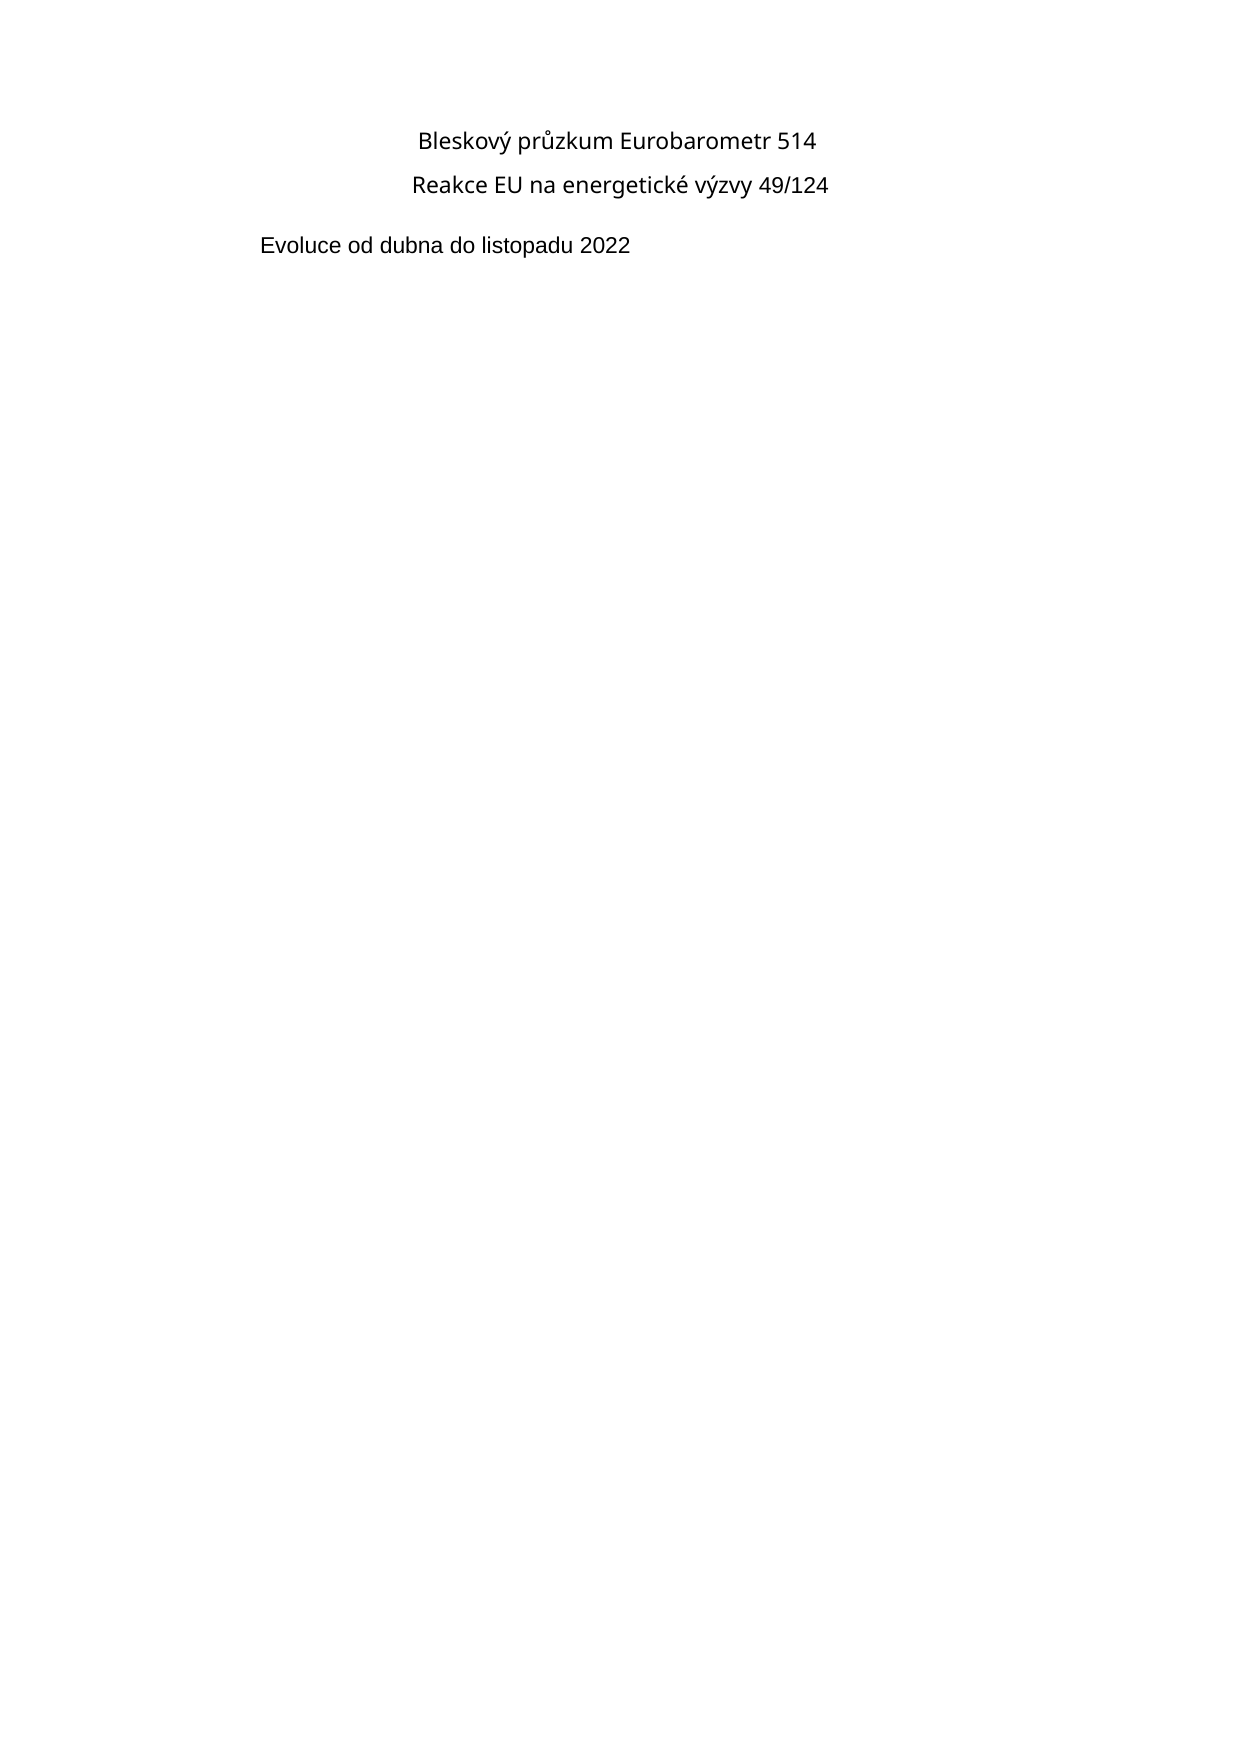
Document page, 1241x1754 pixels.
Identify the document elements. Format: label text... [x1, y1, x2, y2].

table_cell [118, 230, 257, 262]
table_cell [950, 230, 1089, 262]
table_cell Evoluce od dubna do listopadu 2022 [257, 230, 811, 262]
table_cell [811, 230, 950, 262]
